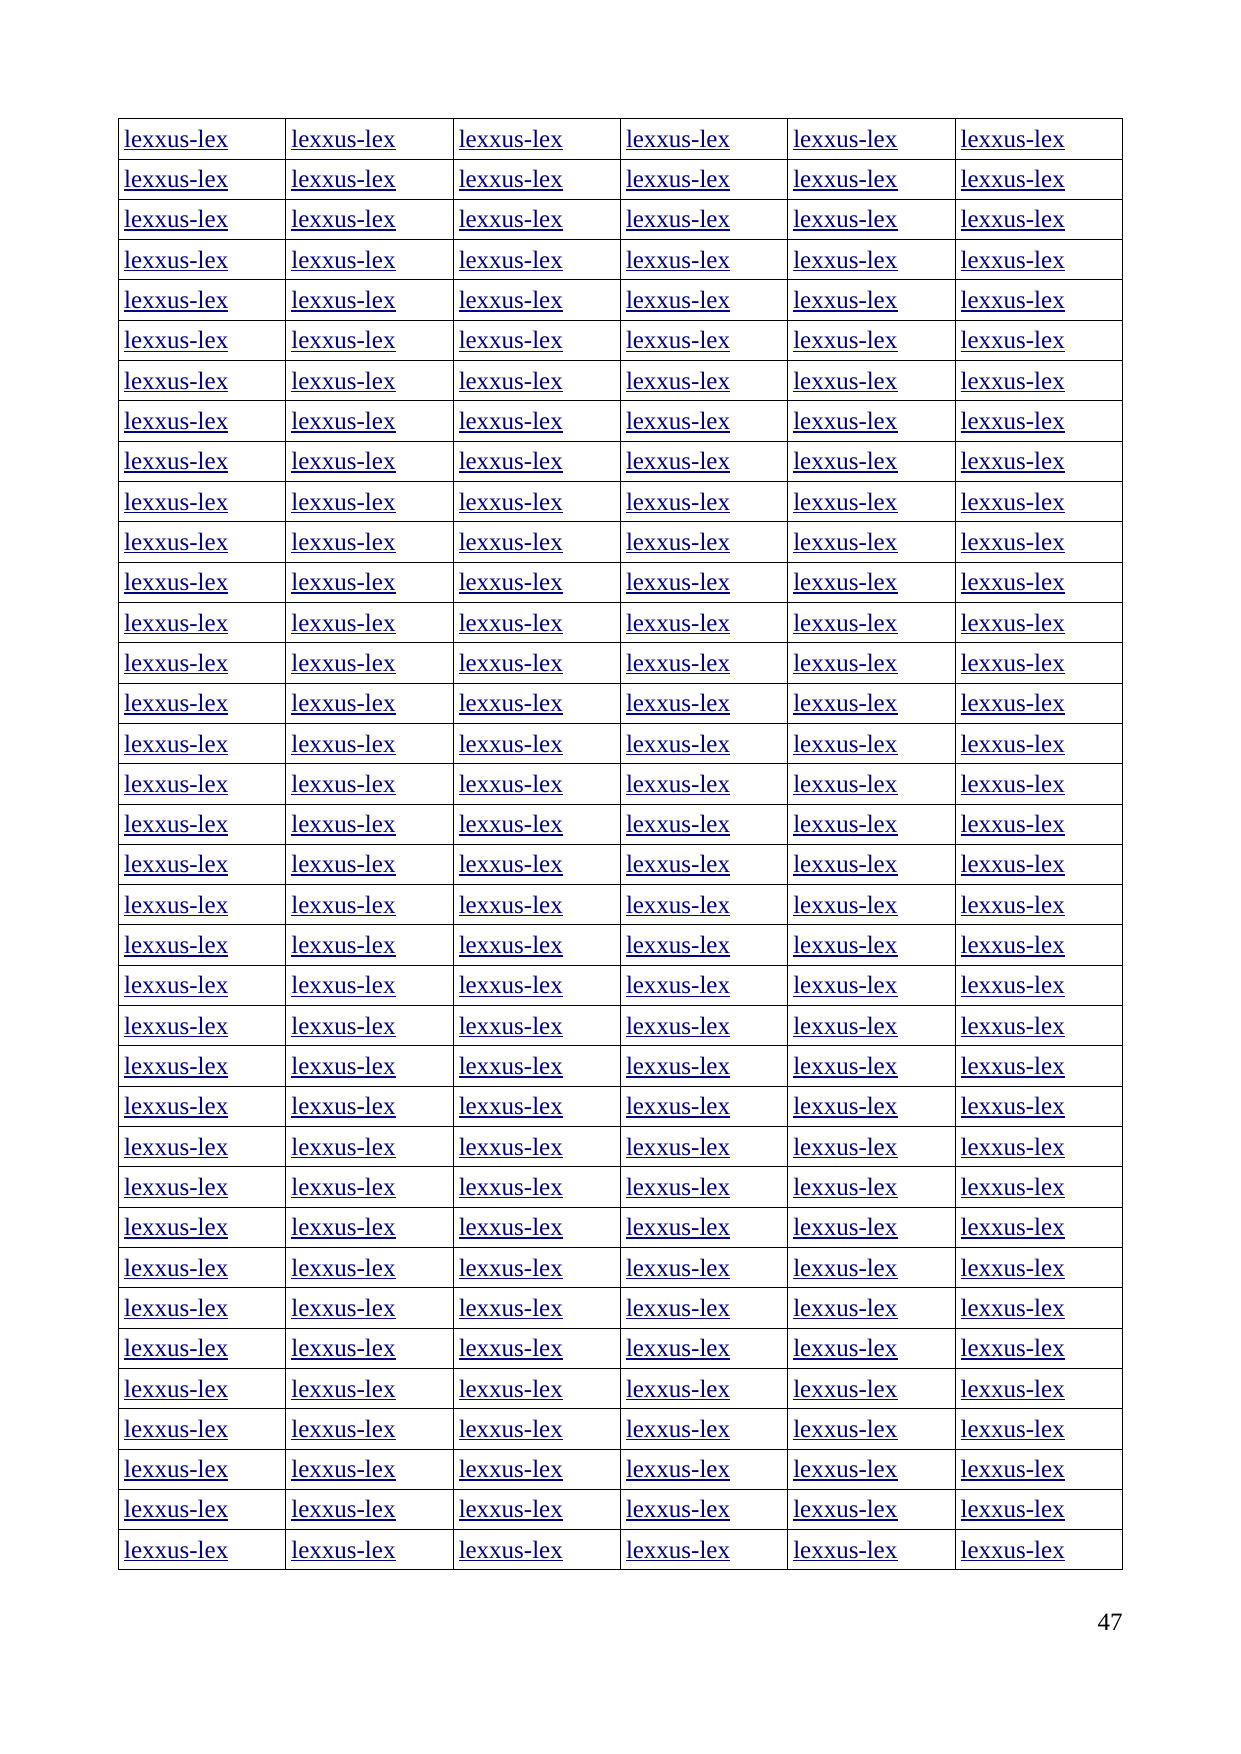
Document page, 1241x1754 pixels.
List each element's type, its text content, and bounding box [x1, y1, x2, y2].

table_cell lexxus-lex [788, 1490, 955, 1529]
table_cell lexxus-lex [788, 522, 955, 562]
table_cell lexxus-lex [454, 1087, 620, 1126]
table_cell lexxus-lex [956, 845, 1122, 884]
table_cell lexxus-lex [788, 966, 955, 1005]
table_cell lexxus-lex [621, 1046, 787, 1086]
table_cell lexxus-lex [454, 925, 620, 965]
table_cell lexxus-lex [286, 603, 453, 642]
table_cell lexxus-lex [286, 442, 453, 481]
table_cell lexxus-lex [119, 966, 285, 1005]
table_cell lexxus-lex [454, 1490, 620, 1529]
table_cell lexxus-lex [621, 1208, 787, 1247]
table_cell lexxus-lex [621, 119, 787, 158]
table_cell lexxus-lex [119, 1046, 285, 1086]
table_cell lexxus-lex [956, 1046, 1122, 1086]
table_cell lexxus-lex [119, 200, 285, 239]
table_cell lexxus-lex [956, 966, 1122, 1005]
table_cell lexxus-lex [454, 1006, 620, 1045]
table_cell lexxus-lex [956, 240, 1122, 279]
table_cell lexxus-lex [621, 1127, 787, 1166]
table_cell lexxus-lex [621, 200, 787, 239]
table_cell lexxus-lex [621, 442, 787, 481]
table_cell lexxus-lex [956, 925, 1122, 965]
table_cell lexxus-lex [621, 1490, 787, 1529]
table_cell lexxus-lex [286, 321, 453, 360]
table_cell lexxus-lex [286, 1450, 453, 1489]
table_cell lexxus-lex [454, 603, 620, 642]
table_cell lexxus-lex [788, 1329, 955, 1368]
table_cell lexxus-lex [286, 724, 453, 763]
table_cell lexxus-lex [956, 764, 1122, 803]
table_cell lexxus-lex [788, 482, 955, 521]
table_cell lexxus-lex [621, 401, 787, 441]
table_cell lexxus-lex [286, 845, 453, 884]
table_cell lexxus-lex [119, 522, 285, 562]
table_cell lexxus-lex [119, 361, 285, 400]
table_cell lexxus-lex [788, 1450, 955, 1489]
table_cell lexxus-lex [956, 1329, 1122, 1368]
table_cell lexxus-lex [286, 1208, 453, 1247]
table_cell lexxus-lex [454, 563, 620, 602]
table_cell lexxus-lex [788, 321, 955, 360]
table_cell lexxus-lex [956, 563, 1122, 602]
table_cell lexxus-lex [621, 1087, 787, 1126]
table_cell lexxus-lex [119, 1369, 285, 1408]
table_cell lexxus-lex [119, 885, 285, 924]
table_cell lexxus-lex [621, 684, 787, 723]
table_cell lexxus-lex [621, 1450, 787, 1489]
table_cell lexxus-lex [286, 361, 453, 400]
table_cell lexxus-lex [956, 160, 1122, 199]
table_cell lexxus-lex [454, 643, 620, 682]
table_cell lexxus-lex [956, 603, 1122, 642]
table_cell lexxus-lex [621, 1530, 787, 1569]
table_cell lexxus-lex [788, 1288, 955, 1327]
table_cell lexxus-lex [454, 1248, 620, 1287]
table_cell lexxus-lex [286, 240, 453, 279]
table_cell lexxus-lex [286, 1490, 453, 1529]
table_cell lexxus-lex [119, 764, 285, 803]
table_cell lexxus-lex [454, 1167, 620, 1207]
table_cell lexxus-lex [286, 1288, 453, 1327]
table_cell lexxus-lex [286, 280, 453, 320]
table_cell lexxus-lex [956, 442, 1122, 481]
table_cell lexxus-lex [788, 119, 955, 158]
table_cell lexxus-lex [788, 240, 955, 279]
table_cell lexxus-lex [956, 119, 1122, 158]
table_cell lexxus-lex [119, 563, 285, 602]
table_cell lexxus-lex [119, 643, 285, 682]
table_cell lexxus-lex [956, 482, 1122, 521]
table_cell lexxus-lex [286, 522, 453, 562]
table_cell lexxus-lex [788, 280, 955, 320]
table_cell lexxus-lex [788, 1006, 955, 1045]
table_cell lexxus-lex [788, 401, 955, 441]
table_cell lexxus-lex [788, 1530, 955, 1569]
table_cell lexxus-lex [956, 321, 1122, 360]
table_cell lexxus-lex [454, 724, 620, 763]
table_cell lexxus-lex [286, 1248, 453, 1287]
table_cell lexxus-lex [454, 321, 620, 360]
table_cell lexxus-lex [286, 643, 453, 682]
table_cell lexxus-lex [956, 361, 1122, 400]
table_cell lexxus-lex [286, 966, 453, 1005]
table_cell lexxus-lex [119, 1087, 285, 1126]
table_cell lexxus-lex [454, 1450, 620, 1489]
table_cell lexxus-lex [956, 1127, 1122, 1166]
table_cell lexxus-lex [286, 482, 453, 521]
table_cell lexxus-lex [454, 200, 620, 239]
table_cell lexxus-lex [286, 1369, 453, 1408]
table_cell lexxus-lex [119, 845, 285, 884]
table_cell lexxus-lex [454, 1369, 620, 1408]
table_cell lexxus-lex [286, 160, 453, 199]
table_cell lexxus-lex [788, 764, 955, 803]
table_cell lexxus-lex [956, 1248, 1122, 1287]
table_cell lexxus-lex [956, 200, 1122, 239]
table_cell lexxus-lex [956, 1369, 1122, 1408]
table_cell lexxus-lex [621, 482, 787, 521]
table_cell lexxus-lex [119, 1288, 285, 1327]
table_cell lexxus-lex [119, 684, 285, 723]
table_cell lexxus-lex [956, 401, 1122, 441]
table_cell lexxus-lex [621, 1409, 787, 1448]
table_cell lexxus-lex [286, 1167, 453, 1207]
table_cell lexxus-lex [454, 240, 620, 279]
table_cell lexxus-lex [119, 805, 285, 844]
table_cell lexxus-lex [621, 240, 787, 279]
table_cell lexxus-lex [788, 845, 955, 884]
table_cell lexxus-lex [621, 805, 787, 844]
table_cell lexxus-lex [119, 482, 285, 521]
table_cell lexxus-lex [788, 563, 955, 602]
table_cell lexxus-lex [956, 1490, 1122, 1529]
table_cell lexxus-lex [788, 200, 955, 239]
table_cell lexxus-lex [454, 280, 620, 320]
table_cell lexxus-lex [956, 684, 1122, 723]
table_cell lexxus-lex [621, 522, 787, 562]
table_cell lexxus-lex [454, 1530, 620, 1569]
table_cell lexxus-lex [119, 240, 285, 279]
table_cell lexxus-lex [788, 1208, 955, 1247]
table_cell lexxus-lex [286, 1087, 453, 1126]
table_cell lexxus-lex [119, 119, 285, 158]
table_cell lexxus-lex [788, 643, 955, 682]
table_cell lexxus-lex [119, 160, 285, 199]
table_cell lexxus-lex [119, 280, 285, 320]
table_cell lexxus-lex [788, 1046, 955, 1086]
table_cell lexxus-lex [119, 1006, 285, 1045]
table_cell lexxus-lex [454, 1329, 620, 1368]
table_cell lexxus-lex [286, 1006, 453, 1045]
table_cell lexxus-lex [621, 845, 787, 884]
table_cell lexxus-lex [788, 1409, 955, 1448]
table_cell lexxus-lex [454, 1127, 620, 1166]
table_cell lexxus-lex [119, 321, 285, 360]
table_cell lexxus-lex [286, 1046, 453, 1086]
table_cell lexxus-lex [621, 1369, 787, 1408]
table_cell lexxus-lex [119, 925, 285, 965]
table_cell lexxus-lex [286, 805, 453, 844]
table_cell lexxus-lex [956, 643, 1122, 682]
table_cell lexxus-lex [956, 1167, 1122, 1207]
table_cell lexxus-lex [286, 1530, 453, 1569]
table_cell lexxus-lex [454, 482, 620, 521]
table_cell lexxus-lex [119, 724, 285, 763]
table_cell lexxus-lex [621, 764, 787, 803]
table_cell lexxus-lex [454, 1046, 620, 1086]
table_cell lexxus-lex [286, 684, 453, 723]
table_cell lexxus-lex [286, 885, 453, 924]
table_cell lexxus-lex [454, 442, 620, 481]
table_cell lexxus-lex [454, 845, 620, 884]
table_cell lexxus-lex [454, 522, 620, 562]
table_cell lexxus-lex [956, 805, 1122, 844]
table_cell lexxus-lex [454, 401, 620, 441]
table_cell lexxus-lex [788, 1248, 955, 1287]
table_cell lexxus-lex [286, 1409, 453, 1448]
table_cell lexxus-lex [454, 1208, 620, 1247]
table_cell lexxus-lex [621, 603, 787, 642]
table_cell lexxus-lex [621, 1248, 787, 1287]
table_cell lexxus-lex [788, 805, 955, 844]
table_cell lexxus-lex [119, 1530, 285, 1569]
table_cell lexxus-lex [286, 401, 453, 441]
table_cell lexxus-lex [621, 1006, 787, 1045]
table_cell lexxus-lex [956, 1450, 1122, 1489]
table_cell lexxus-lex [286, 925, 453, 965]
table_cell lexxus-lex [454, 361, 620, 400]
table_cell lexxus-lex [621, 361, 787, 400]
table_cell lexxus-lex [286, 1329, 453, 1368]
table_cell lexxus-lex [286, 200, 453, 239]
table_cell lexxus-lex [621, 321, 787, 360]
table_cell lexxus-lex [621, 724, 787, 763]
table_cell lexxus-lex [956, 1087, 1122, 1126]
table_cell lexxus-lex [119, 401, 285, 441]
table_cell lexxus-lex [454, 805, 620, 844]
table_cell lexxus-lex [788, 160, 955, 199]
table_cell lexxus-lex [454, 885, 620, 924]
table_cell lexxus-lex [119, 1329, 285, 1368]
table_cell lexxus-lex [119, 1167, 285, 1207]
table_cell lexxus-lex [119, 1450, 285, 1489]
table_cell lexxus-lex [119, 1490, 285, 1529]
table_cell lexxus-lex [119, 442, 285, 481]
table_cell lexxus-lex [119, 1248, 285, 1287]
table_cell lexxus-lex [956, 1530, 1122, 1569]
table_cell lexxus-lex [621, 1288, 787, 1327]
table_cell lexxus-lex [621, 966, 787, 1005]
table_cell lexxus-lex [621, 563, 787, 602]
table_cell lexxus-lex [788, 1369, 955, 1408]
table_cell lexxus-lex [454, 966, 620, 1005]
table_cell lexxus-lex [956, 1409, 1122, 1448]
table_cell lexxus-lex [788, 885, 955, 924]
table_cell lexxus-lex [621, 160, 787, 199]
table_cell lexxus-lex [788, 442, 955, 481]
table_cell lexxus-lex [788, 603, 955, 642]
table_cell lexxus-lex [788, 925, 955, 965]
table_cell lexxus-lex [454, 160, 620, 199]
table_cell lexxus-lex [119, 603, 285, 642]
table_cell lexxus-lex [956, 1006, 1122, 1045]
table_cell lexxus-lex [956, 1208, 1122, 1247]
table_cell lexxus-lex [621, 1329, 787, 1368]
table_cell lexxus-lex [956, 724, 1122, 763]
table_cell lexxus-lex [788, 1167, 955, 1207]
table_cell lexxus-lex [956, 280, 1122, 320]
table_cell lexxus-lex [788, 1087, 955, 1126]
table_cell lexxus-lex [286, 563, 453, 602]
table_cell lexxus-lex [119, 1208, 285, 1247]
table_cell lexxus-lex [621, 1167, 787, 1207]
table_cell lexxus-lex [956, 1288, 1122, 1327]
table_cell lexxus-lex [454, 119, 620, 158]
table_cell lexxus-lex [788, 361, 955, 400]
table_cell lexxus-lex [788, 684, 955, 723]
table_cell lexxus-lex [788, 724, 955, 763]
table_cell lexxus-lex [119, 1409, 285, 1448]
table_cell lexxus-lex [788, 1127, 955, 1166]
table_cell lexxus-lex [454, 1409, 620, 1448]
table_cell lexxus-lex [621, 925, 787, 965]
table_cell lexxus-lex [286, 764, 453, 803]
table_cell lexxus-lex [621, 885, 787, 924]
table_cell lexxus-lex [286, 119, 453, 158]
table_cell lexxus-lex [621, 643, 787, 682]
table_cell lexxus-lex [956, 522, 1122, 562]
table_cell lexxus-lex [956, 885, 1122, 924]
table_cell lexxus-lex [454, 1288, 620, 1327]
table_cell lexxus-lex [454, 764, 620, 803]
table_cell lexxus-lex [286, 1127, 453, 1166]
table_cell lexxus-lex [621, 280, 787, 320]
table_cell lexxus-lex [119, 1127, 285, 1166]
table_cell lexxus-lex [454, 684, 620, 723]
